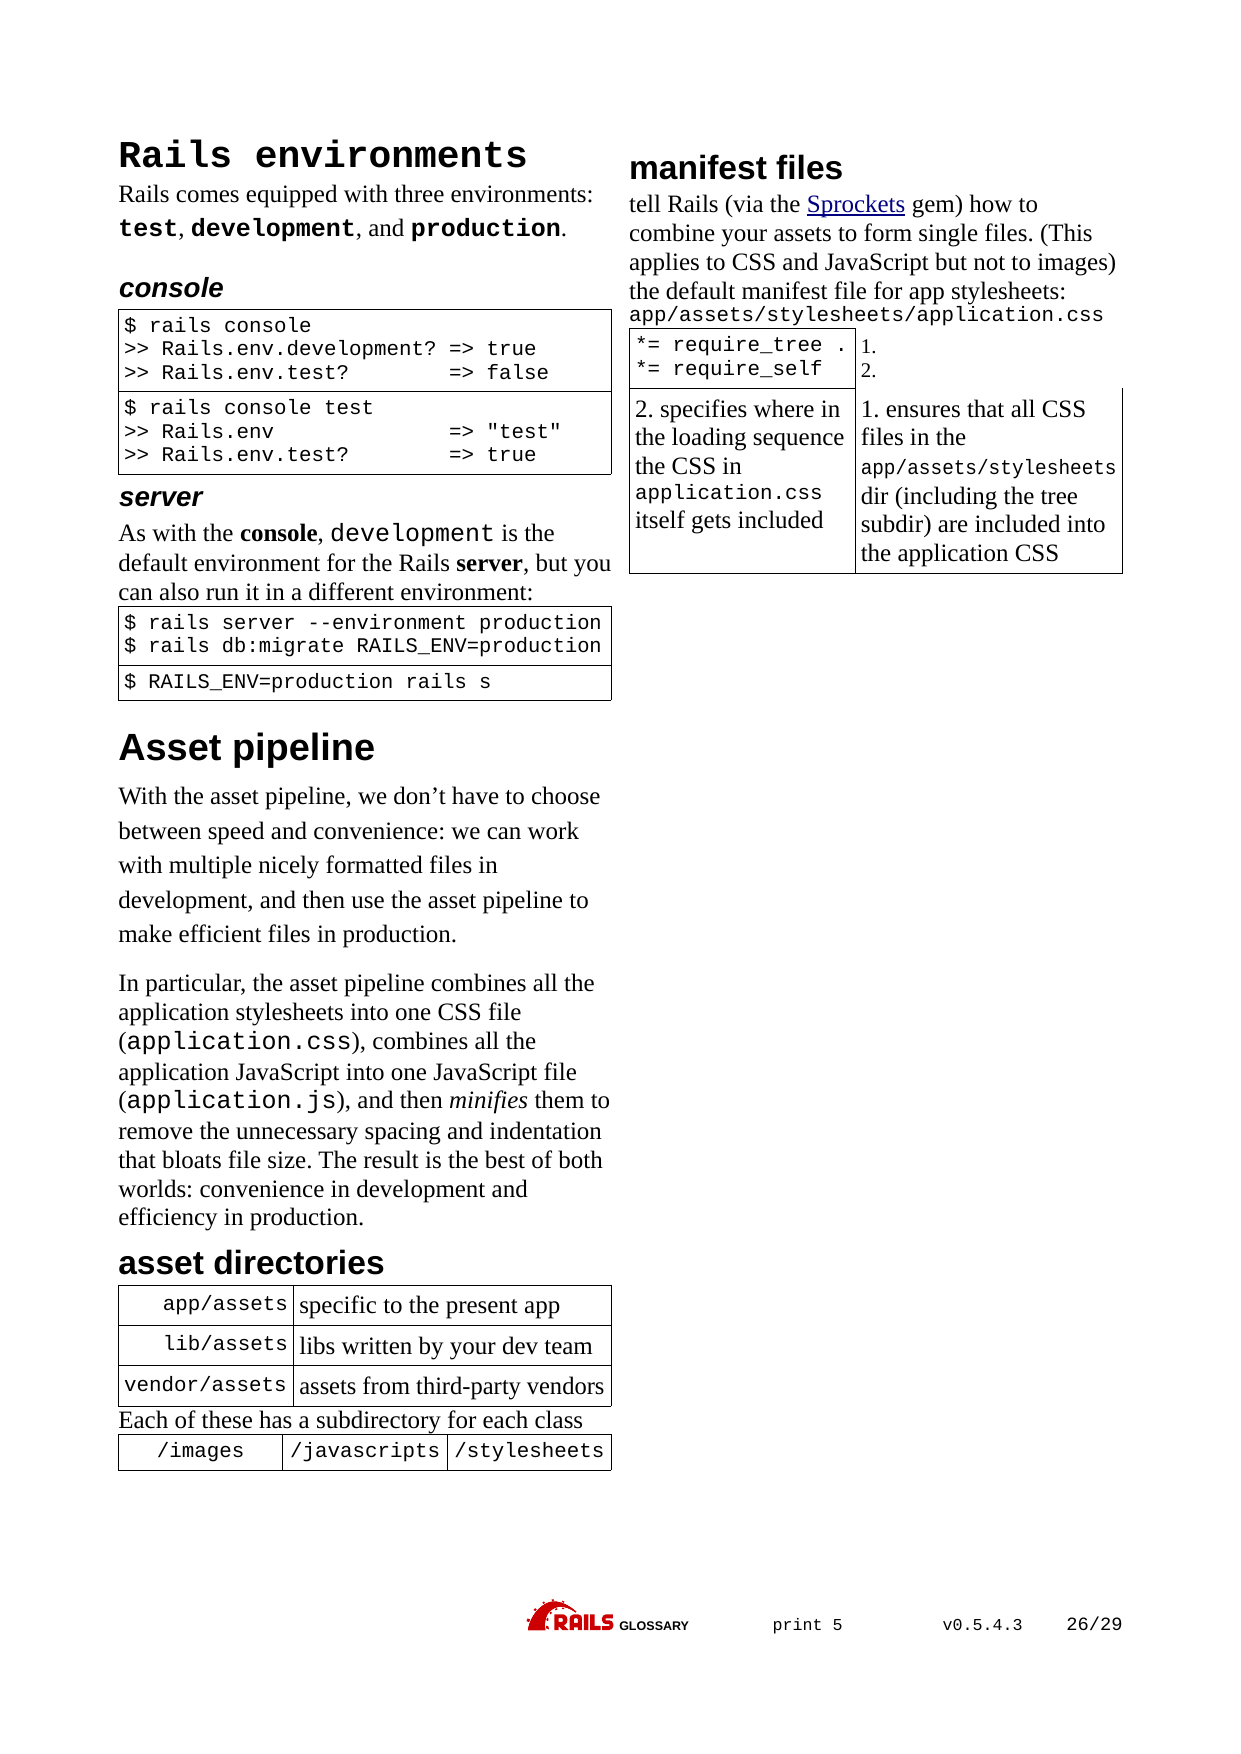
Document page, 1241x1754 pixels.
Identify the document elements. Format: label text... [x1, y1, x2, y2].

table_header /javascripts [283, 1435, 447, 1469]
table_header *= require_tree . *= require_self [630, 329, 855, 388]
subtitle asset directories [118, 1243, 611, 1282]
text Rails comes equipped with three environments: test, development, and production. [118, 179, 611, 244]
table_cell 1. ensures that all CSS files in the app/assets/stylesheets dir (including the tree subdir) are included into the application CSS [856, 388, 1122, 573]
table_cell assets from third-party vendors [294, 1366, 611, 1406]
subtitle Rails environments [118, 136, 611, 179]
table_cell vendor/assets [119, 1366, 293, 1406]
table_header /images [119, 1435, 282, 1469]
subtitle manifest files [629, 148, 1122, 187]
table_header 1. 2. [856, 328, 1122, 388]
text app/assets/stylesheets/application.css [629, 304, 1122, 328]
table_header app/assets [119, 1286, 293, 1325]
text With the asset pipeline, we don’t have to choose between speed and convenience: we can work with multiple nicely formatted files in development, and then use the asset pipeline to make efficient files in production. [118, 781, 611, 948]
table_header /stylesheets [448, 1435, 611, 1469]
table_header $ rails server --environment production $ rails db:migrate RAILS_ENV=production [119, 607, 611, 665]
table_header specific to the present app [294, 1286, 611, 1325]
subtitle Asset pipeline [118, 725, 611, 769]
subtitle server [119, 480, 611, 512]
subtitle console [119, 271, 611, 303]
text As with the console, development is the default environment for the Rails server, but you can also run it in a different environment: [118, 518, 611, 606]
table_cell libs written by your dev team [294, 1326, 611, 1365]
table_cell lib/assets [119, 1326, 293, 1365]
text Each of these has a subdirectory for each class [118, 1407, 611, 1434]
table_header $ rails console >> Rails.env.development? => true >> Rails.env.test? => false [119, 310, 611, 391]
text tell Rails (via the Sprockets gem) how to combine your assets to form single files. (This applies to CSS and JavaScript but not to images) [629, 189, 1122, 276]
table_cell $ rails console test >> Rails.env => "test" >> Rails.env.test? => true [119, 392, 611, 474]
table_cell $ RAILS_ENV=production rails s [119, 666, 611, 700]
text In particular, the asset pipeline combines all the application stylesheets into one CSS file (application.css), combines all the application JavaScript into one JavaScript file (application.js), and then minifies them to remove the unnecessary spacing and indentation that bloats file size. The result is the best of both worlds: convenience in development and efficiency in production. [118, 968, 611, 1231]
text the default manifest file for app stylesheets: [629, 276, 1122, 304]
table_cell 2. specifies where in the loading sequence the CSS in application.css itself gets included [630, 389, 855, 573]
